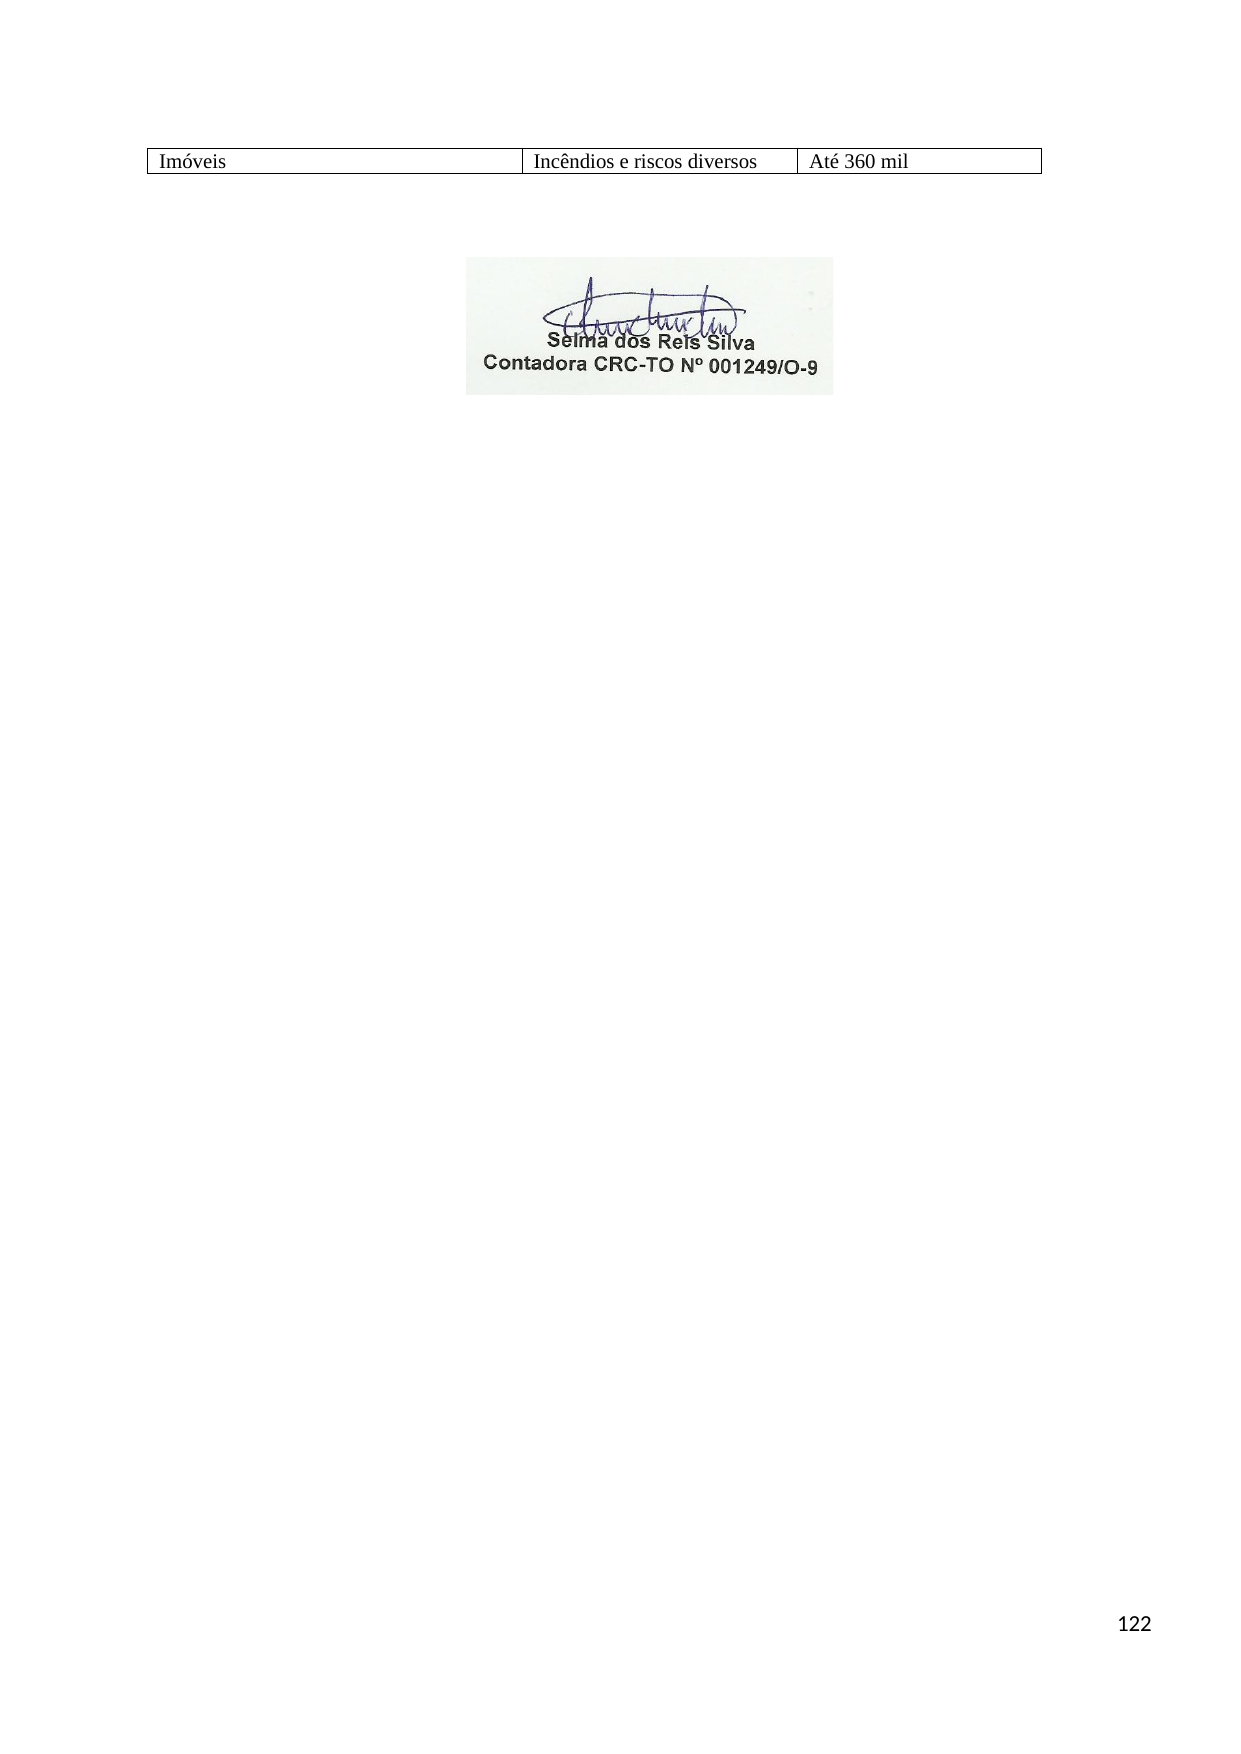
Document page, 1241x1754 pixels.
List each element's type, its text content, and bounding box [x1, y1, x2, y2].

table_cell Incêndios e riscos diversos [523, 149, 797, 173]
table_cell Imóveis [148, 149, 522, 173]
table_cell Até 360 mil [798, 149, 1041, 173]
